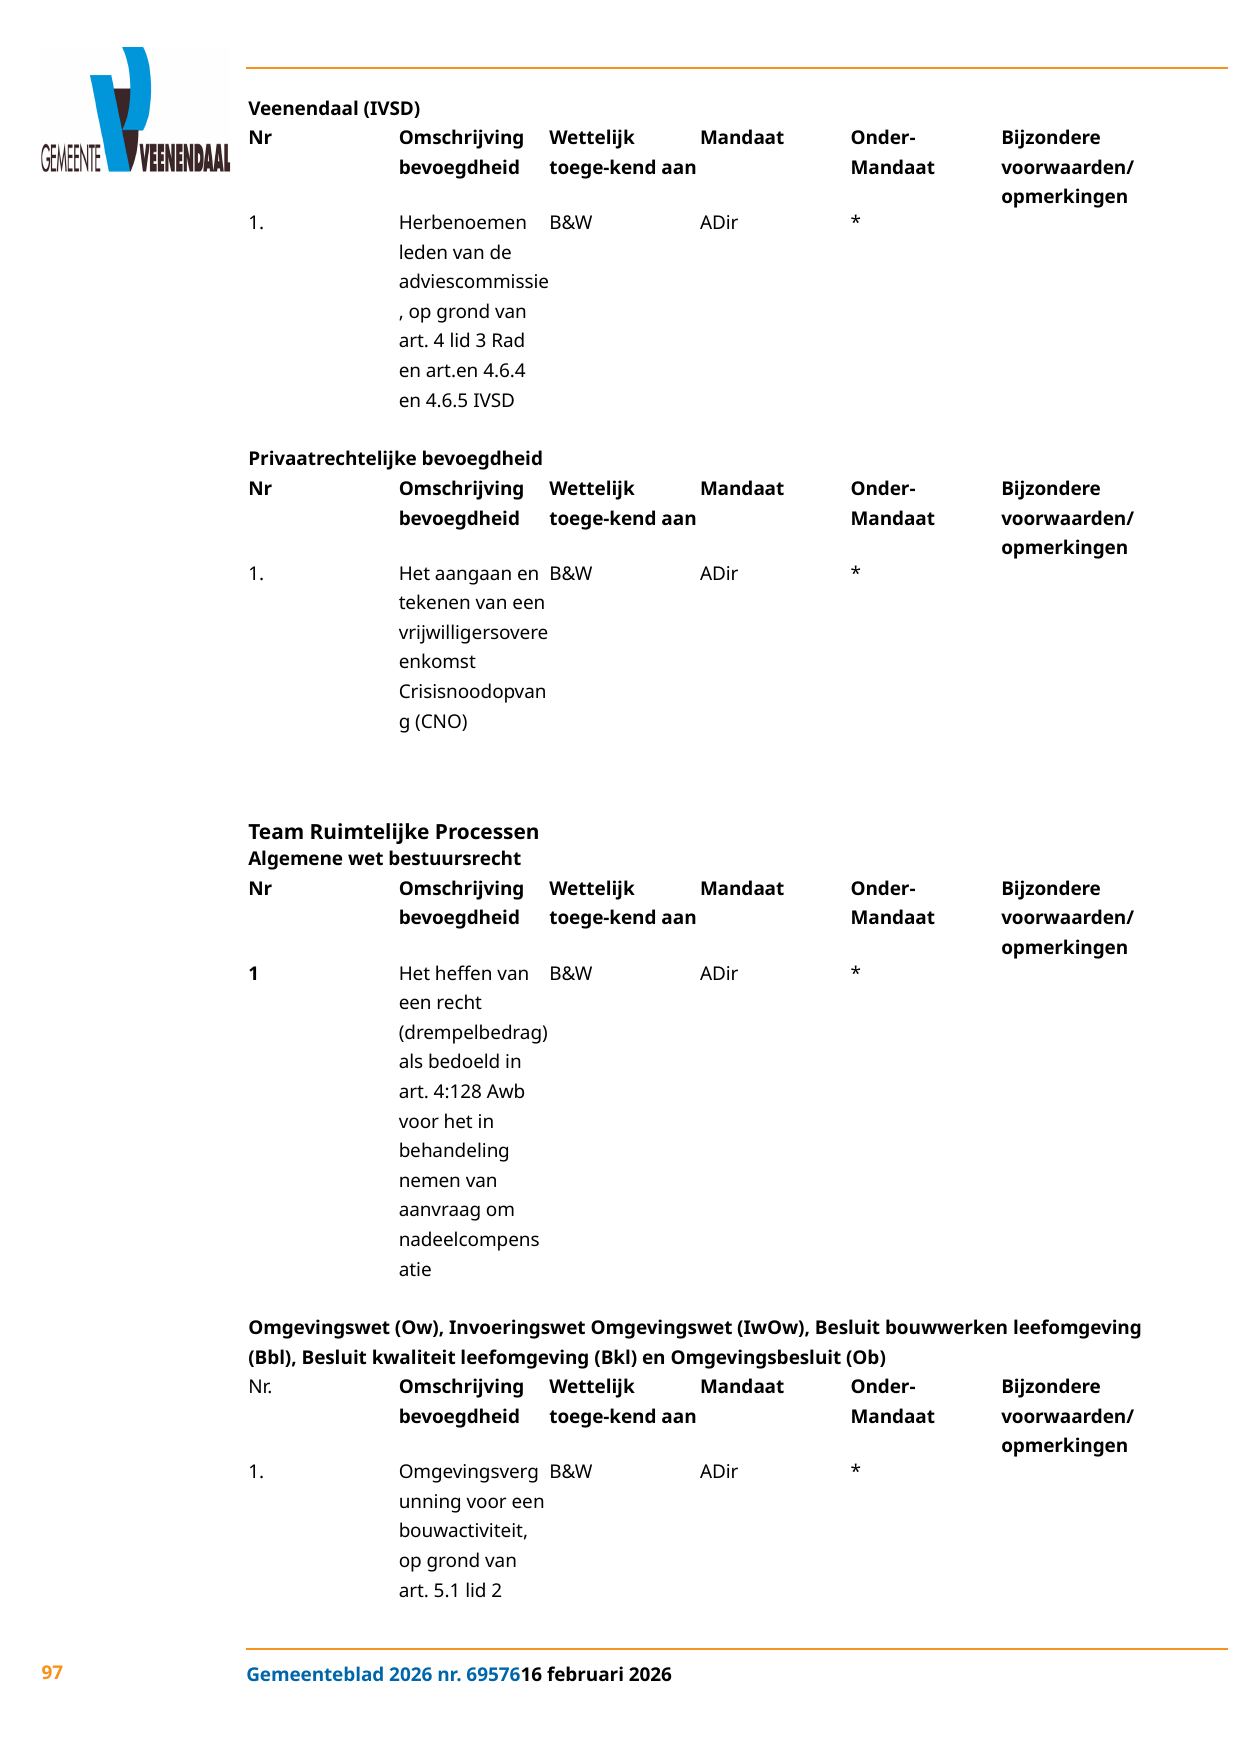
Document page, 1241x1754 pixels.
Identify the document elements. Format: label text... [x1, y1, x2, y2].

table_header Bijzondere voorwaarden/ opmerkingen [1001, 875, 1152, 960]
table_cell [1001, 960, 1152, 1281]
table_cell 1. [248, 209, 398, 413]
table_header Nr [248, 875, 398, 960]
text Team Ruimtelijke Processen [248, 817, 1152, 845]
table_cell * [850, 960, 1001, 1281]
text Algemene wet bestuursrecht [248, 845, 1152, 871]
table_cell Het aangaan en tekenen van een vrijwilligersovereenkomst Crisisnoodopvang (CNO) [399, 560, 549, 734]
text Privaatrechtelijke bevoegdheid [248, 445, 1152, 471]
table_header Bijzondere voorwaarden/ opmerkingen [1001, 1374, 1152, 1458]
table_cell [1001, 209, 1152, 413]
table_cell [1001, 1459, 1152, 1602]
table_header Mandaat [700, 1374, 850, 1458]
table_header Omschrijving bevoegdheid [399, 875, 549, 960]
table_cell ADir [700, 960, 850, 1281]
table_cell Het heffen van een recht (drempelbedrag) als bedoeld in art. 4:128 Awb voor het in behandeling nemen van aanvraag om nadeelcompensatie [399, 960, 549, 1281]
table_header Nr. [248, 1374, 398, 1458]
table_cell Omgevingsvergunning voor een bouwactiviteit, op grond van art. 5.1 lid 2 [399, 1459, 549, 1602]
table_header Omschrijving bevoegdheid [399, 475, 549, 560]
table_header Wettelijk toege-kend aan [549, 125, 700, 209]
table_header Nr [248, 475, 398, 560]
table_cell [1001, 560, 1152, 734]
table_header Nr [248, 125, 398, 209]
table_cell * [850, 560, 1001, 734]
text Veenendaal (IVSD) [248, 95, 1152, 121]
table_cell Herbenoemen leden van de adviescommissie, op grond van art. 4 lid 3 Rad en art.en 4.6.4 en 4.6.5 IVSD [399, 209, 549, 413]
table_cell B&W [549, 209, 700, 413]
table_header Mandaat [700, 475, 850, 560]
table_cell [248, 1459, 398, 1602]
picture [123, 47, 231, 172]
table_cell B&W [549, 1459, 700, 1602]
table_header Omschrijving bevoegdheid [399, 1374, 549, 1458]
table_header Mandaat [700, 125, 850, 209]
table_cell ADir [700, 209, 850, 413]
table_cell * [850, 1459, 1001, 1602]
text Omgevingswet (Ow), Invoeringswet Omgevingswet (IwOw), Besluit bouwwerken leefomgeving (Bbl), Besluit kwaliteit leefomgeving (Bkl) en Omgevingsbesluit (Ob) [248, 1314, 1152, 1369]
table_cell [248, 560, 398, 734]
table_header Onder- Mandaat [850, 475, 1001, 560]
table_header Bijzondere voorwaarden/ opmerkingen [1001, 475, 1152, 560]
table_header Wettelijk toege-kend aan [549, 1374, 700, 1458]
table_header Mandaat [700, 875, 850, 960]
table_cell ADir [700, 1459, 850, 1602]
table_cell B&W [549, 560, 700, 734]
table_cell B&W [549, 960, 700, 1281]
table_header Omschrijving bevoegdheid [399, 125, 549, 209]
table_cell * [850, 209, 1001, 413]
table_header Onder- Mandaat [850, 1374, 1001, 1458]
table_cell 1 [248, 960, 398, 1281]
table_header Wettelijk toege-kend aan [549, 875, 700, 960]
table_header Onder- Mandaat [850, 125, 1001, 209]
table_header Onder- Mandaat [850, 875, 1001, 960]
table_header Wettelijk toege-kend aan [549, 475, 700, 560]
picture [41, 47, 130, 172]
table_header Bijzondere voorwaarden/ opmerkingen [1001, 125, 1152, 209]
table_cell ADir [700, 560, 850, 734]
